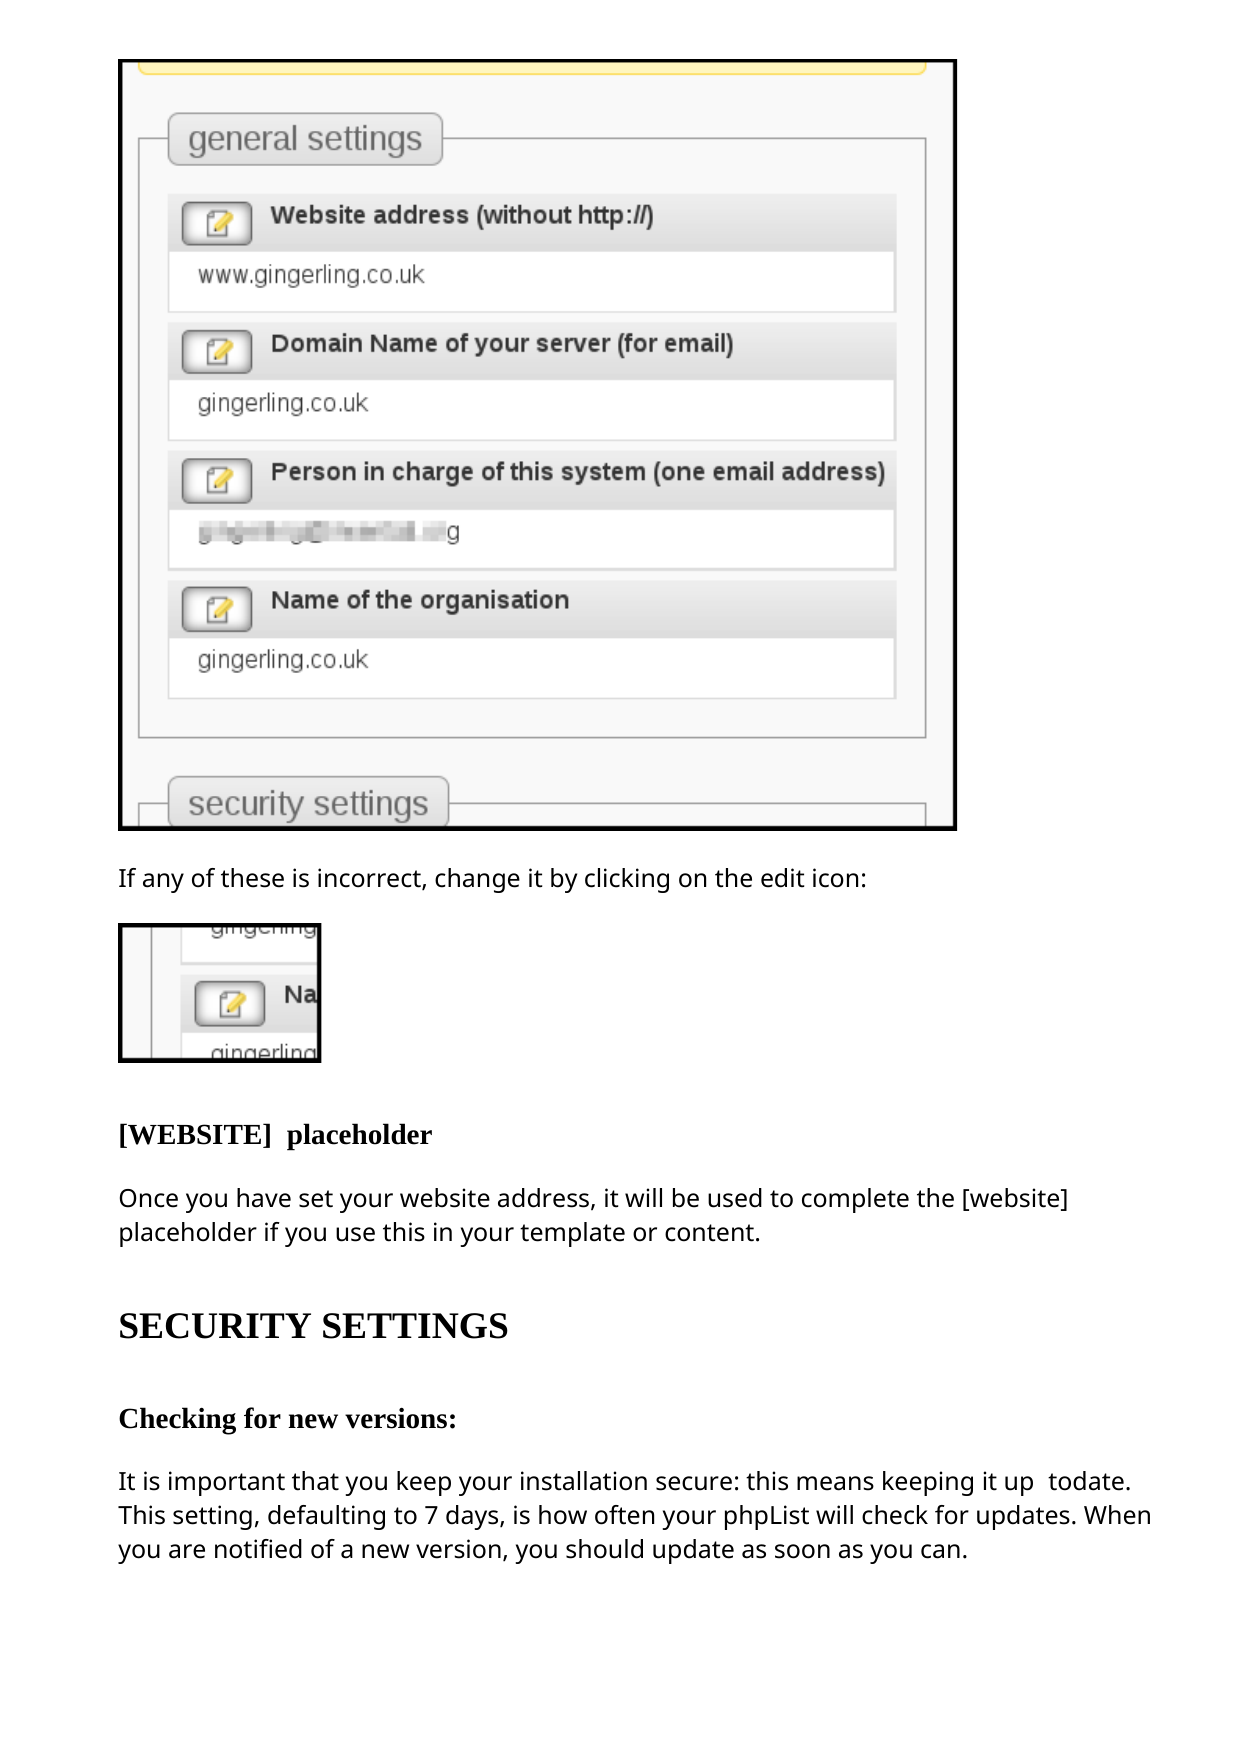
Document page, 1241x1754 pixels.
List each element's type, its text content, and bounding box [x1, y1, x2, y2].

subtitle Security settings [118, 1303, 1181, 1346]
picture [118, 923, 322, 1063]
subtitle [WEBSITE] placeholder [118, 1117, 1181, 1151]
text If any of these is incorrect, change it by clicking on the edit icon: [118, 860, 1181, 894]
text It is important that you keep your installation secure: this means keeping it up todate. This setting, defaulting to 7 days, is how often your phpList will check for updates. When you are notified of a new version, you should update as soon as you can. [118, 1464, 1181, 1566]
picture [118, 59, 958, 831]
text Once you have set your website address, it will be used to complete the [website] placeholder if you use this in your template or content. [118, 1181, 1181, 1249]
subtitle Checking for new versions: [118, 1401, 1181, 1434]
